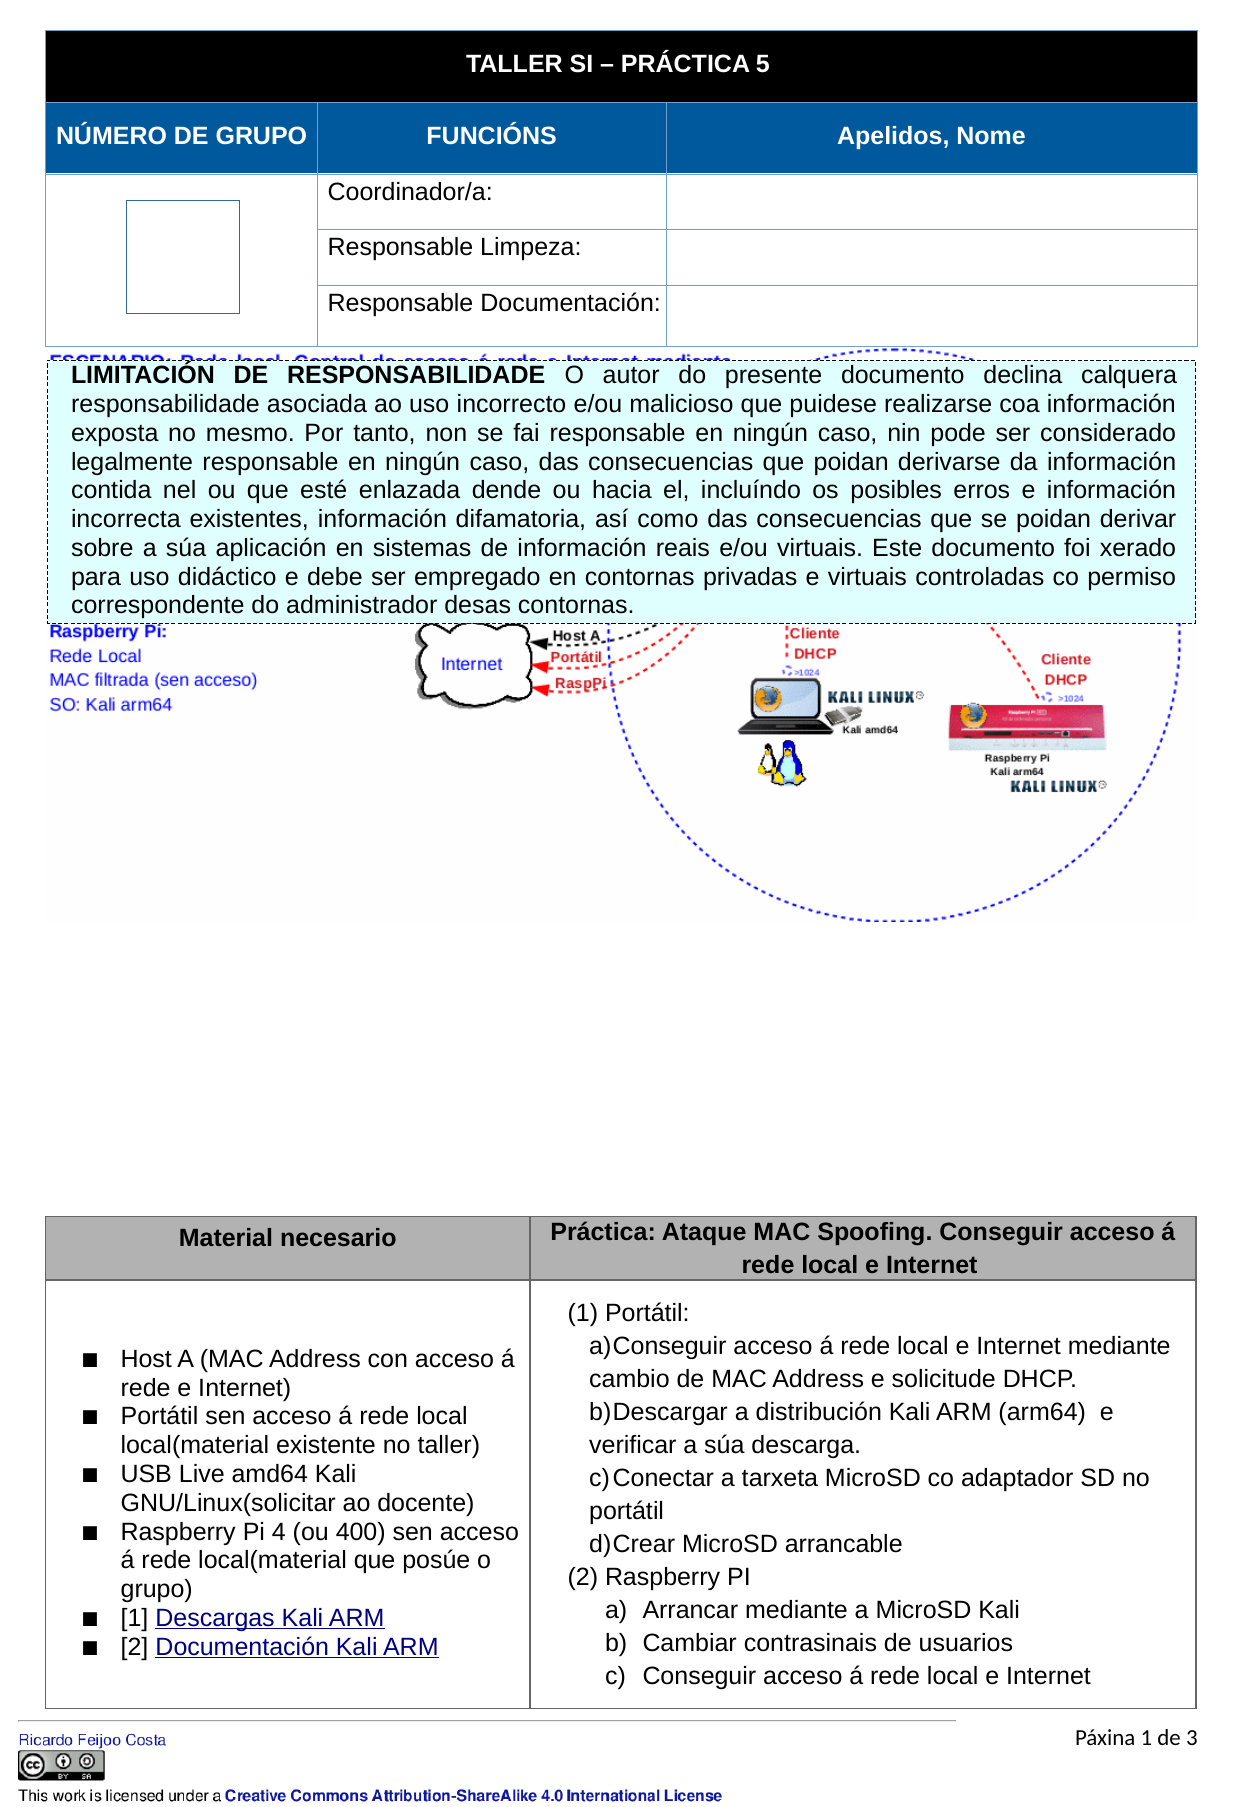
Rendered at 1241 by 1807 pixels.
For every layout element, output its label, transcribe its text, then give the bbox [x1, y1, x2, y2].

table_cell FUNCIÓNS [318, 103, 666, 173]
table_cell Responsable Limpeza: [318, 230, 666, 284]
table_header TALLER SI – PRÁCTICA 5 [46, 31, 1197, 102]
table_cell Apelidos, Nome [667, 103, 1197, 173]
table_cell [46, 175, 317, 346]
table_cell [667, 286, 1197, 346]
picture [45, 348, 1197, 922]
table_header Material necesario [46, 1217, 529, 1279]
table_header Práctica: Ataque MAC Spoofing. Conseguir acceso á rede local e Internet [531, 1217, 1195, 1279]
table_cell Portátil: Conseguir acceso á rede local e Internet mediante cambio de MAC Address e solicitude DHCP. Descargar a distribución Kali ARM (arm64) e verificar a súa descarga. Conectar a tarxeta MicroSD co adaptador SD no portátil Crear MicroSD arrancable Raspberry PI Arrancar mediante a MicroSD Kali Cambiar contrasinais de usuarios Conseguir acceso á rede local e Internet [531, 1281, 1195, 1708]
table_cell [667, 230, 1197, 284]
table_cell [667, 175, 1197, 229]
table_cell Responsable Documentación: [318, 286, 666, 346]
table_cell NÚMERO DE GRUPO [46, 103, 317, 173]
picture [8, 1715, 957, 1806]
table_cell Host A (MAC Address con acceso á rede e Internet) Portátil sen acceso á rede local local(material existente no taller) USB Live amd64 Kali GNU/Linux(solicitar ao docente) Raspberry Pi 4 (ou 400) sen acceso á rede local(material que posúe o grupo) [1] Descargas Kali ARM [2] Documentación Kali ARM [46, 1281, 529, 1708]
table_cell Coordinador/a: [318, 175, 666, 229]
